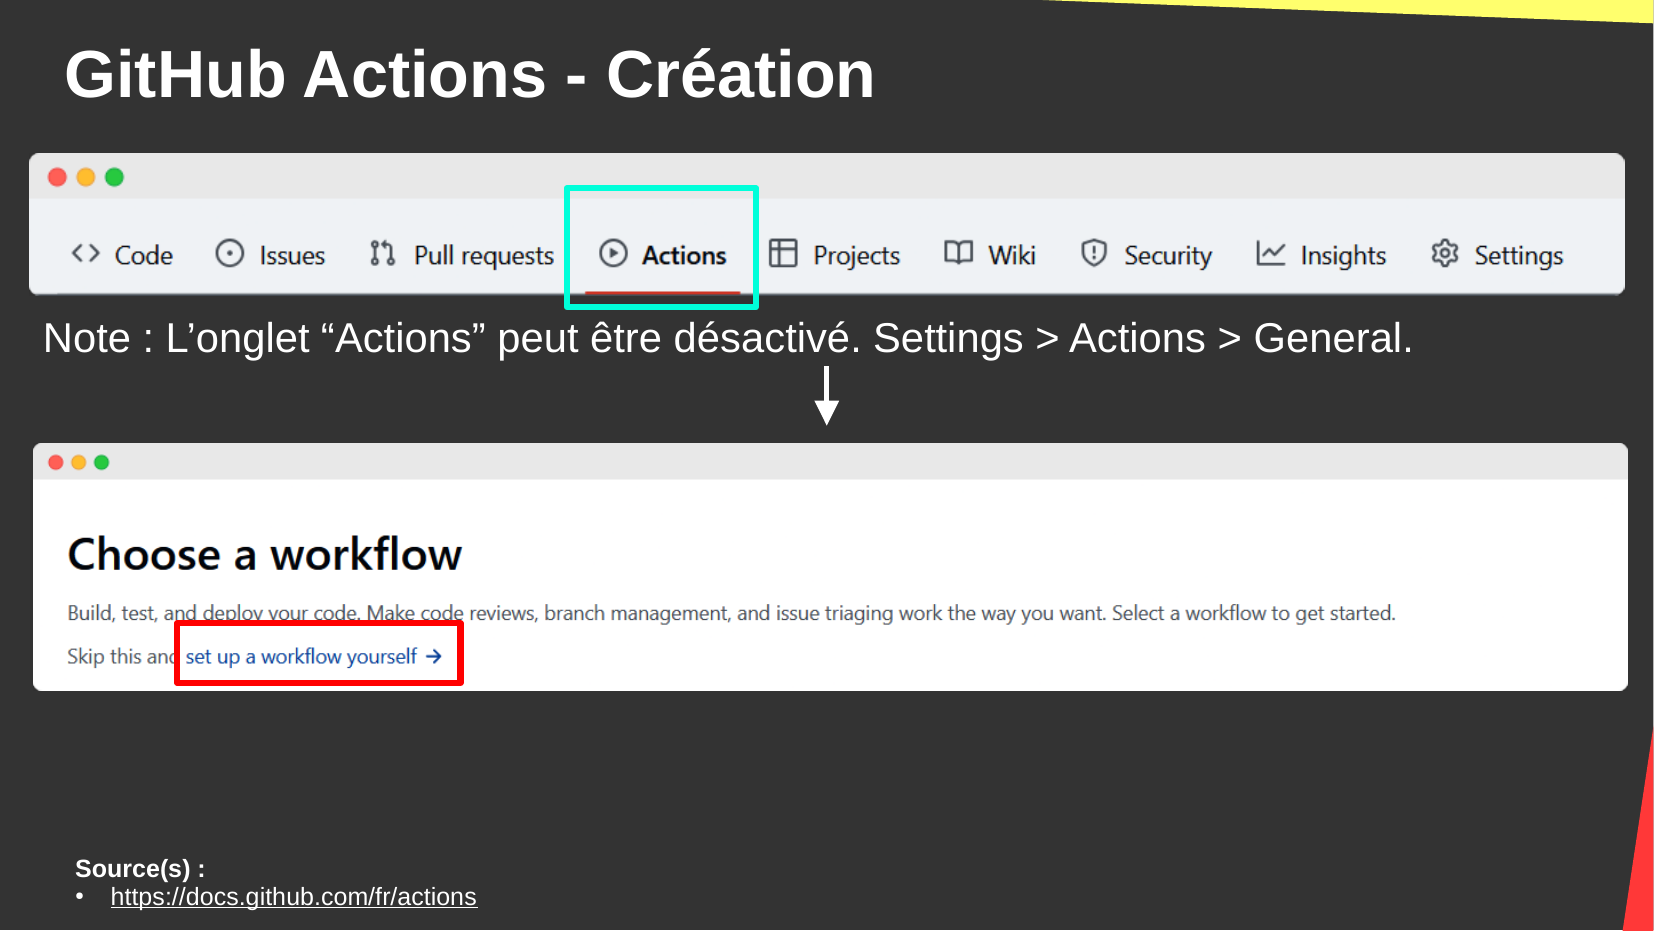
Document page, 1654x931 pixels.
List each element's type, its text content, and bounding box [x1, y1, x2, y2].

text_box [1622, 722, 1654, 931]
title GitHub Actions - Création [64, 37, 1105, 119]
text_box [1042, 0, 1654, 24]
picture [29, 153, 1625, 296]
text_box Note : L’onglet “Actions” peut être désactivé. Settings > Actions > General. [28, 307, 1512, 378]
text_box Source(s) : https://docs.github.com/fr/actions [60, 809, 1546, 919]
picture [570, 191, 753, 296]
picture [33, 443, 1628, 691]
